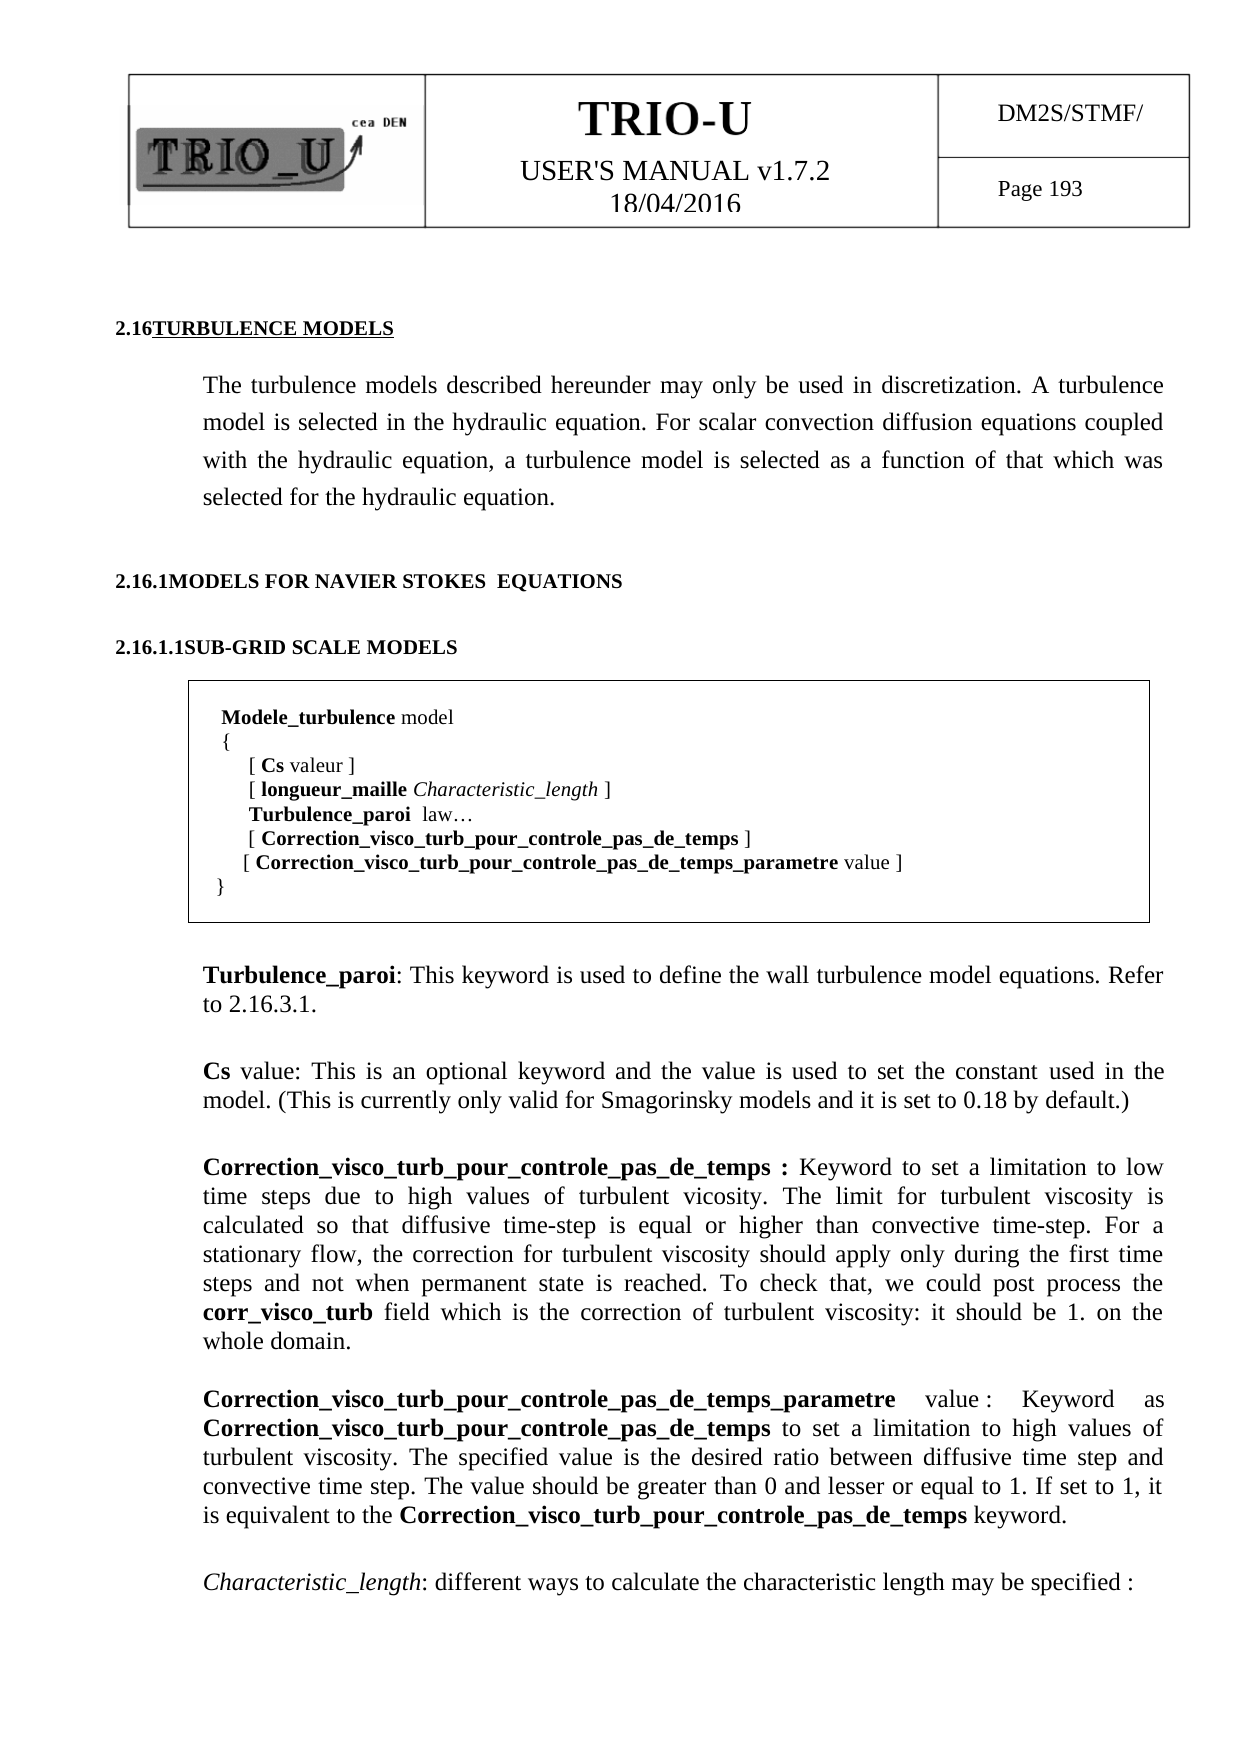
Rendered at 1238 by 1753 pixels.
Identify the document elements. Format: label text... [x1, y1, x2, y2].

text Correction_visco_turb_pour_controle_pas_de_temps_parametre value : Keyword as Correction_visco_turb_pour_controle_pas_de_temps to set a limitation to high values of turbulent viscosity. The specified value is the desired ratio between diffusive time step and convective time step. The value should be greater than 0 and lesser or equal to 1. If set to 1, it is equivalent to the Correction_visco_turb_pour_controle_pas_de_temps keyword. [203, 1384, 1164, 1529]
text The turbulence models described hereunder may only be used in discretization. A turbulence model is selected in the hydraulic equation. For scalar convection diffusion equations coupled with the hydraulic equation, a turbulence model is selected as a function of that which was selected for the hydraulic equation. [203, 361, 1165, 511]
text Correction_visco_turb_pour_controle_pas_de_temps : Keyword to set a limitation to low time steps due to high values of turbulent vicosity. The limit for turbulent viscosity is calculated so that diffusive time-step is equal or higher than convective time-step. For a stationary flow, the correction for turbulent viscosity should apply only during the first time steps and not when permanent state is reached. To check that, we could post process the corr_visco_turb field which is the correction of turbulent viscosity: it should be 1. on the whole domain. [203, 1151, 1164, 1355]
table_header Modele_turbulence model { [ Cs valeur ] [ longueur_maille Characteristic_length ] Turbulence_paroi law… [ Correction_visco_turb_pour_controle_pas_de_temps ] [ Correction_visco_turb_pour_controle_pas_de_temps_parametre value ] } [189, 681, 1149, 922]
subtitle TURBULENCE MODELS [115, 316, 1164, 340]
text Characteristic_length: different ways to calculate the characteristic length may be specified : [203, 1567, 1164, 1596]
text Turbulence_paroi: This keyword is used to define the wall turbulence model equations. Refer to 2.16.3.1. [203, 960, 1164, 1018]
subtitle MODELS FOR NAVIER STOKES EQUATIONS [115, 569, 1164, 593]
text Cs value: This is an optional keyword and the value is used to set the constant used in the model. (This is currently only valid for Smagorinsky models and it is set to 0.18 by default.) [203, 1056, 1164, 1114]
subtitle SUB-GRID SCALE MODELS [115, 635, 1165, 659]
